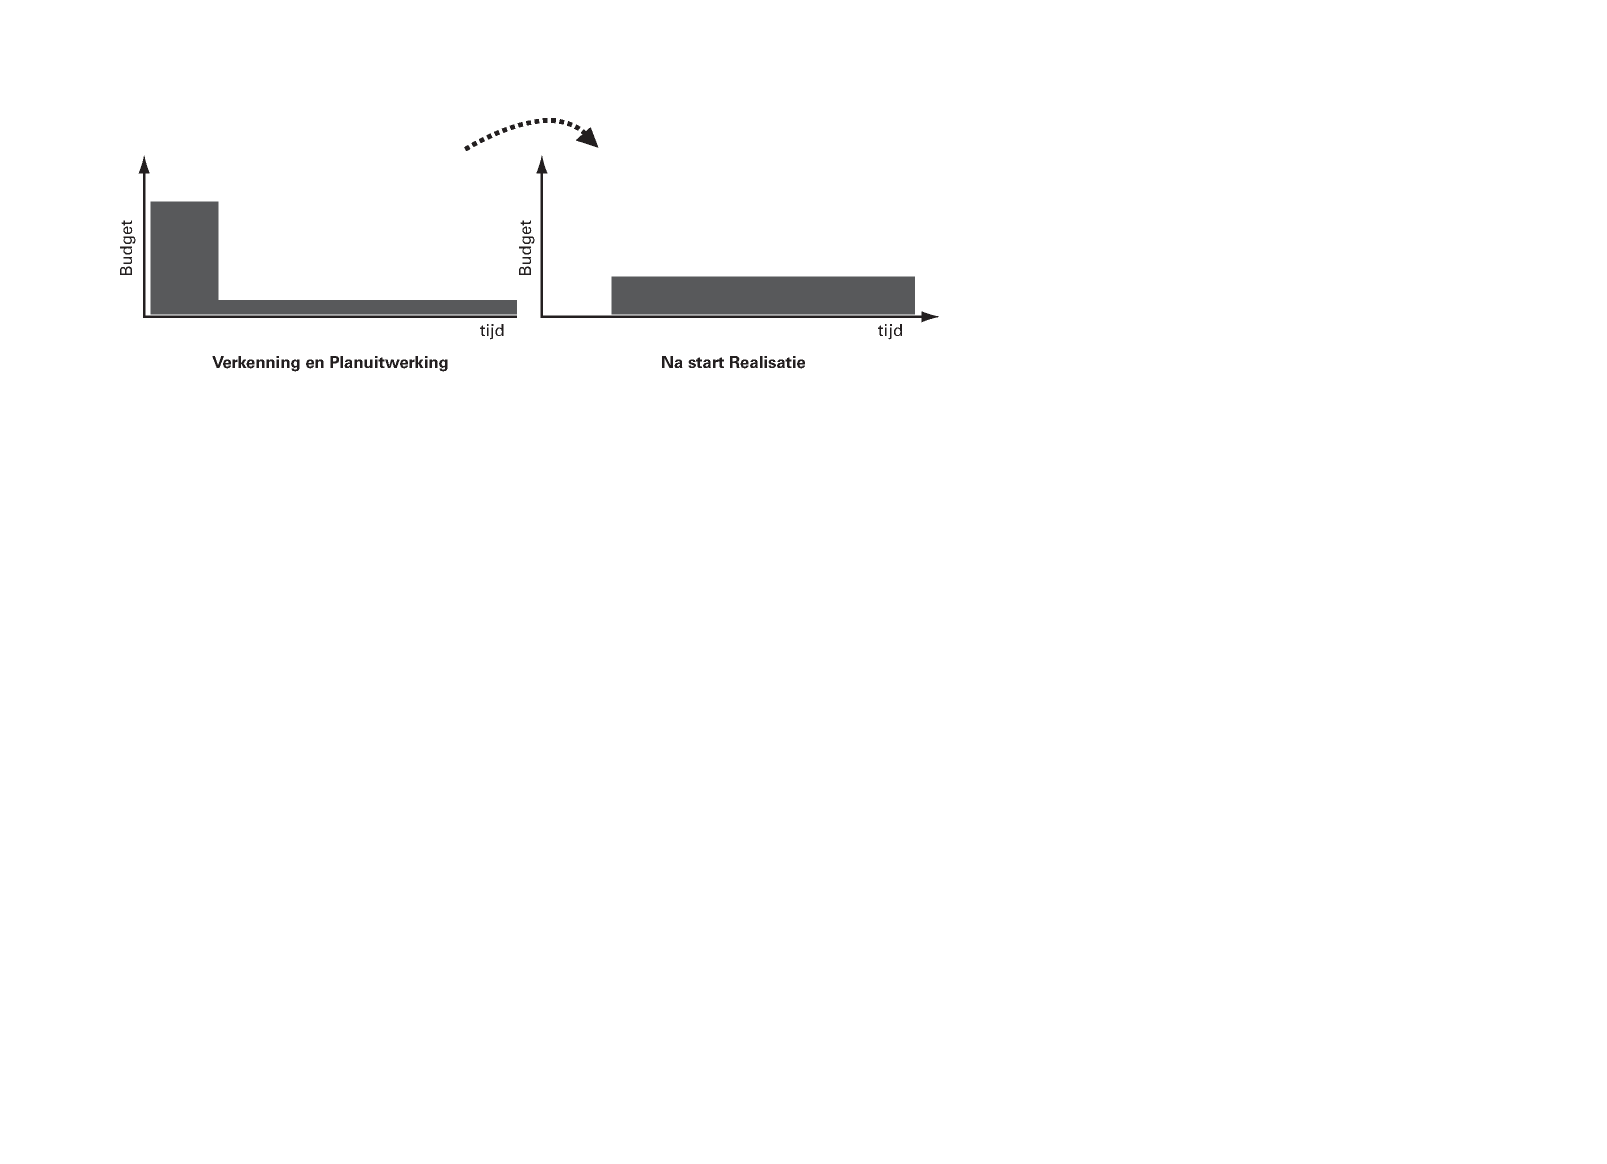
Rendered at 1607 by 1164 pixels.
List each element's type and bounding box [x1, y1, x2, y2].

picture [118, 118, 939, 372]
